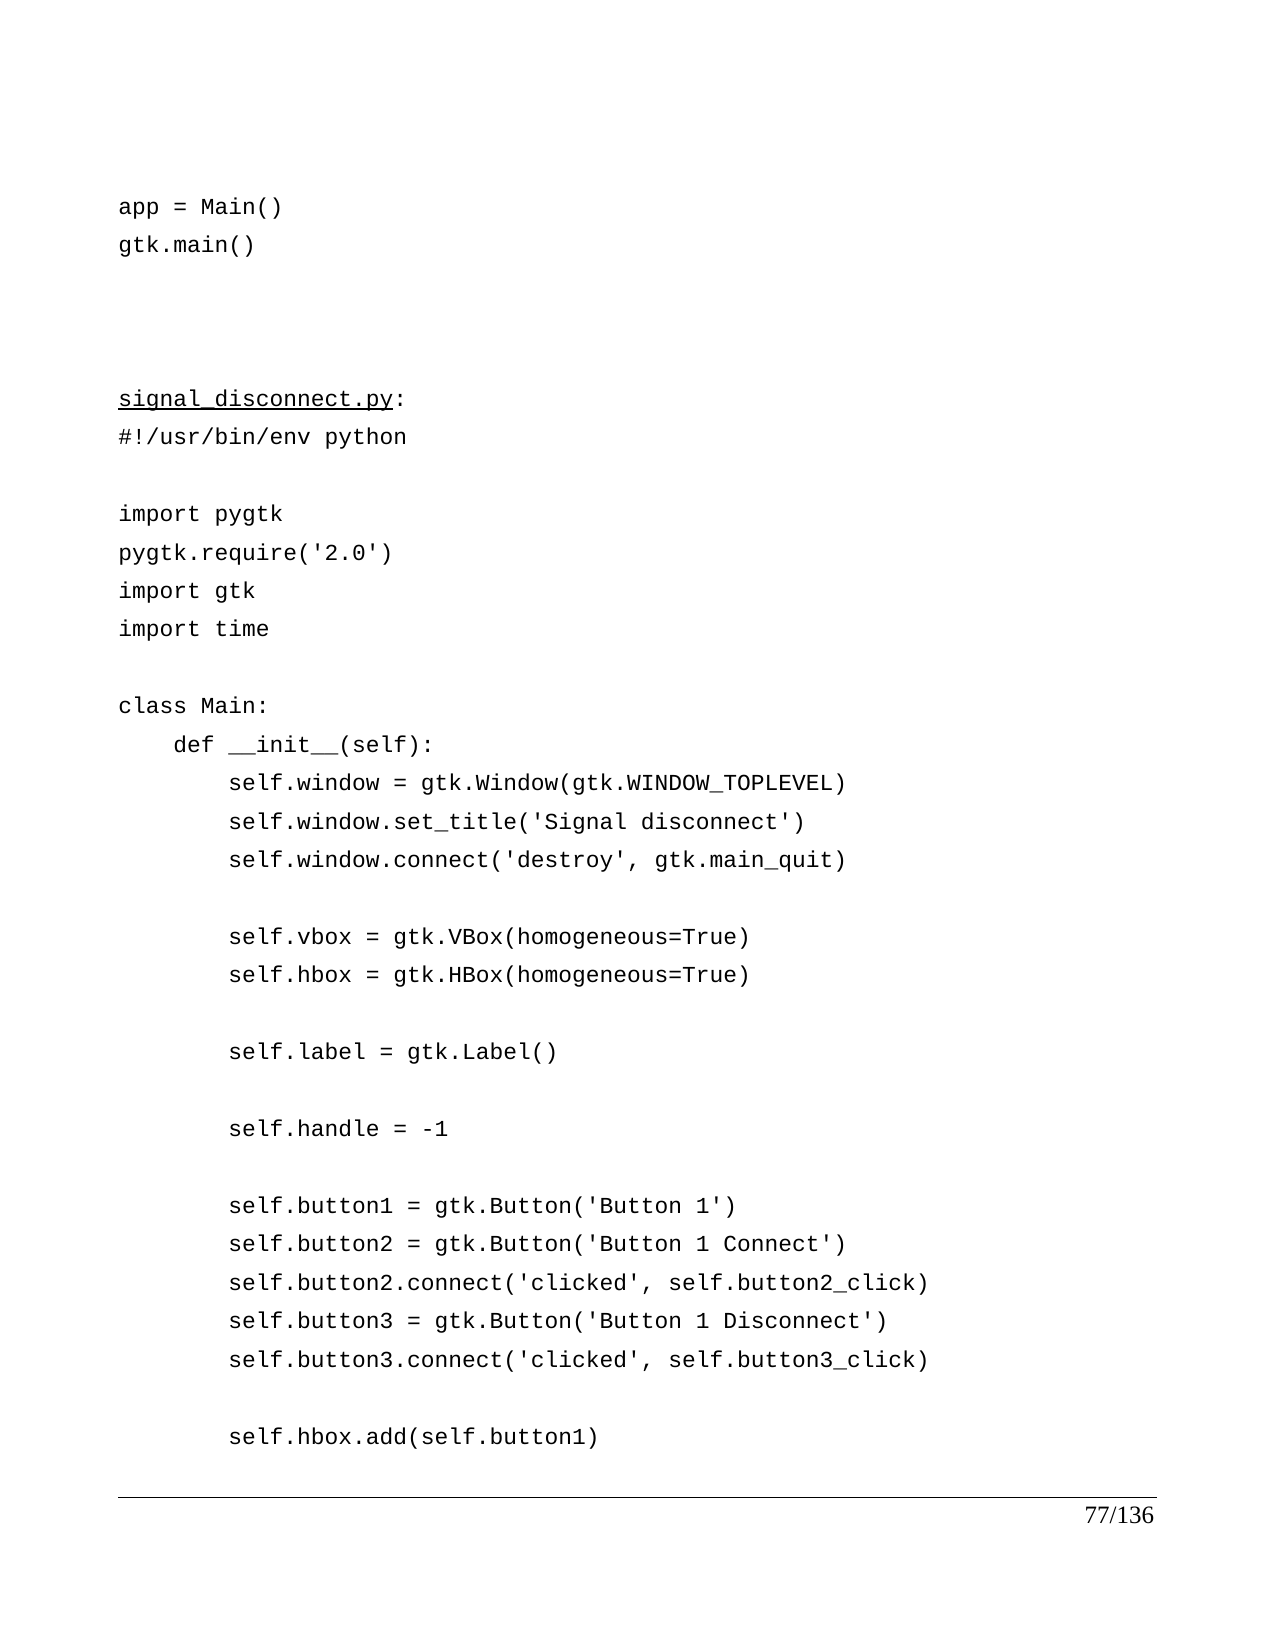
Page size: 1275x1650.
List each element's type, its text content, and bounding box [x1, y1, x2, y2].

text self.button1 = gtk.Button('Button 1') [118, 1194, 1157, 1220]
text self.button3 = gtk.Button('Button 1 Disconnect') [118, 1310, 1157, 1336]
text self.handle = -1 [118, 1117, 1157, 1143]
text self.label = gtk.Label() [118, 1041, 1157, 1067]
text import gtk [118, 579, 1157, 605]
text self.window.connect('destroy', gtk.main_quit) [118, 848, 1157, 874]
text self.hbox.add(self.button1) [118, 1425, 1157, 1451]
text signal_disconnect.py: [118, 387, 1157, 413]
text def __init__(self): [118, 733, 1157, 759]
text import pygtk [118, 502, 1157, 528]
text app = Main() [118, 195, 1157, 221]
text self.vbox = gtk.VBox(homogeneous=True) [118, 925, 1157, 951]
text self.button2.connect('clicked', self.button2_click) [118, 1271, 1157, 1297]
text self.window = gtk.Window(gtk.WINDOW_TOPLEVEL) [118, 772, 1157, 797]
text pygtk.require('2.0') [118, 541, 1157, 567]
text self.button2 = gtk.Button('Button 1 Connect') [118, 1233, 1157, 1259]
text import time [118, 618, 1157, 644]
text class Main: [118, 695, 1157, 721]
text self.button3.connect('clicked', self.button3_click) [118, 1348, 1157, 1374]
text self.hbox = gtk.HBox(homogeneous=True) [118, 964, 1157, 990]
text self.window.set_title('Signal disconnect') [118, 810, 1157, 836]
text #!/usr/bin/env python [118, 426, 1157, 452]
text gtk.main() [118, 233, 1157, 259]
